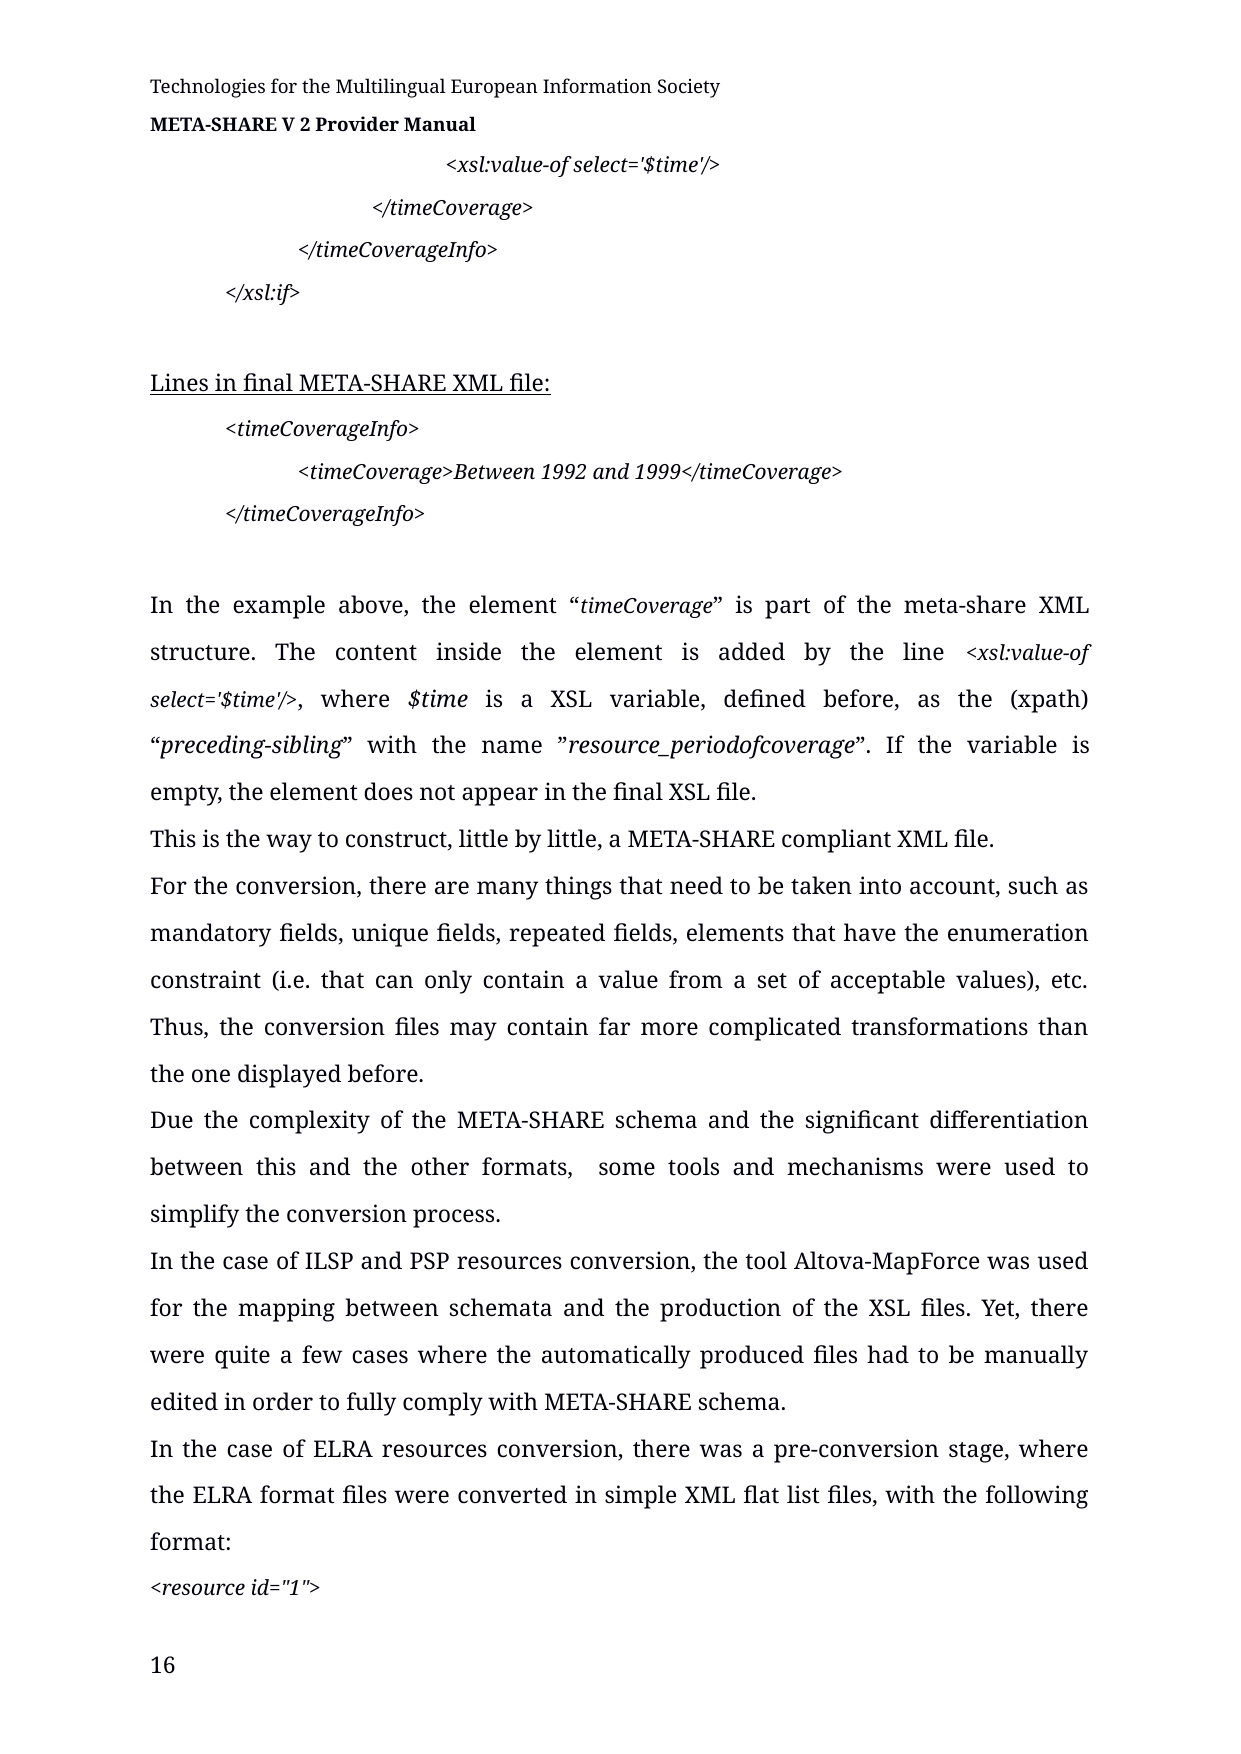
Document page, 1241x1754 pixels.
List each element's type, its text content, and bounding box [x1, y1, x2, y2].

text In the case of ILSP and PSP resources conversion, the tool Altova-MapForce was used for the mapping between schemata and the production of the XSL files. Yet, there were quite a few cases where the automatically produced files had to be manually edited in order to fully comply with META-SHARE schema. [150, 1245, 1090, 1417]
text <resource id="1"> [150, 1573, 1090, 1602]
text For the conversion, there are many things that need to be taken into account, such as mandatory fields, unique fields, repeated fields, elements that have the enumeration constraint (i.e. that can only contain a value from a set of acceptable values), etc. Thus, the conversion files may contain far more complicated transformations than the one displayed before. [150, 870, 1090, 1089]
text In the example above, the element “timeCoverage” is part of the meta-share XML structure. The content inside the element is added by the line <xsl:value-of select='$time'/>, where $time is a XSL variable, defined before, as the (xpath) “preceding-sibling” with the name ”resource_periodofcoverage”. If the variable is empty, the element does not appear in the final XSL file. [150, 589, 1090, 808]
text Due the complexity of the META-SHARE schema and the significant differentiation between this and the other formats, some tools and mechanisms were used to simplify the conversion process. [150, 1104, 1090, 1229]
text </timeCoverage> [150, 193, 1090, 221]
text <timeCoverageInfo> [150, 414, 1090, 443]
text This is the way to construct, little by little, a META-SHARE compliant XML file. [150, 823, 1090, 854]
text </timeCoverageInfo> [150, 235, 1090, 264]
text </timeCoverageInfo> [150, 499, 1090, 528]
text <xsl:value-of select='$time'/> [150, 150, 1090, 178]
text <timeCoverage>Between 1992 and 1999</timeCoverage> [150, 457, 1090, 485]
text Lines in final META-SHARE XML file: [150, 367, 1090, 398]
text In the case of ELRA resources conversion, there was a pre-conversion stage, where the ELRA format files were converted in simple XML flat list files, with the following format: [150, 1433, 1090, 1558]
text </xsl:if> [150, 278, 1090, 306]
